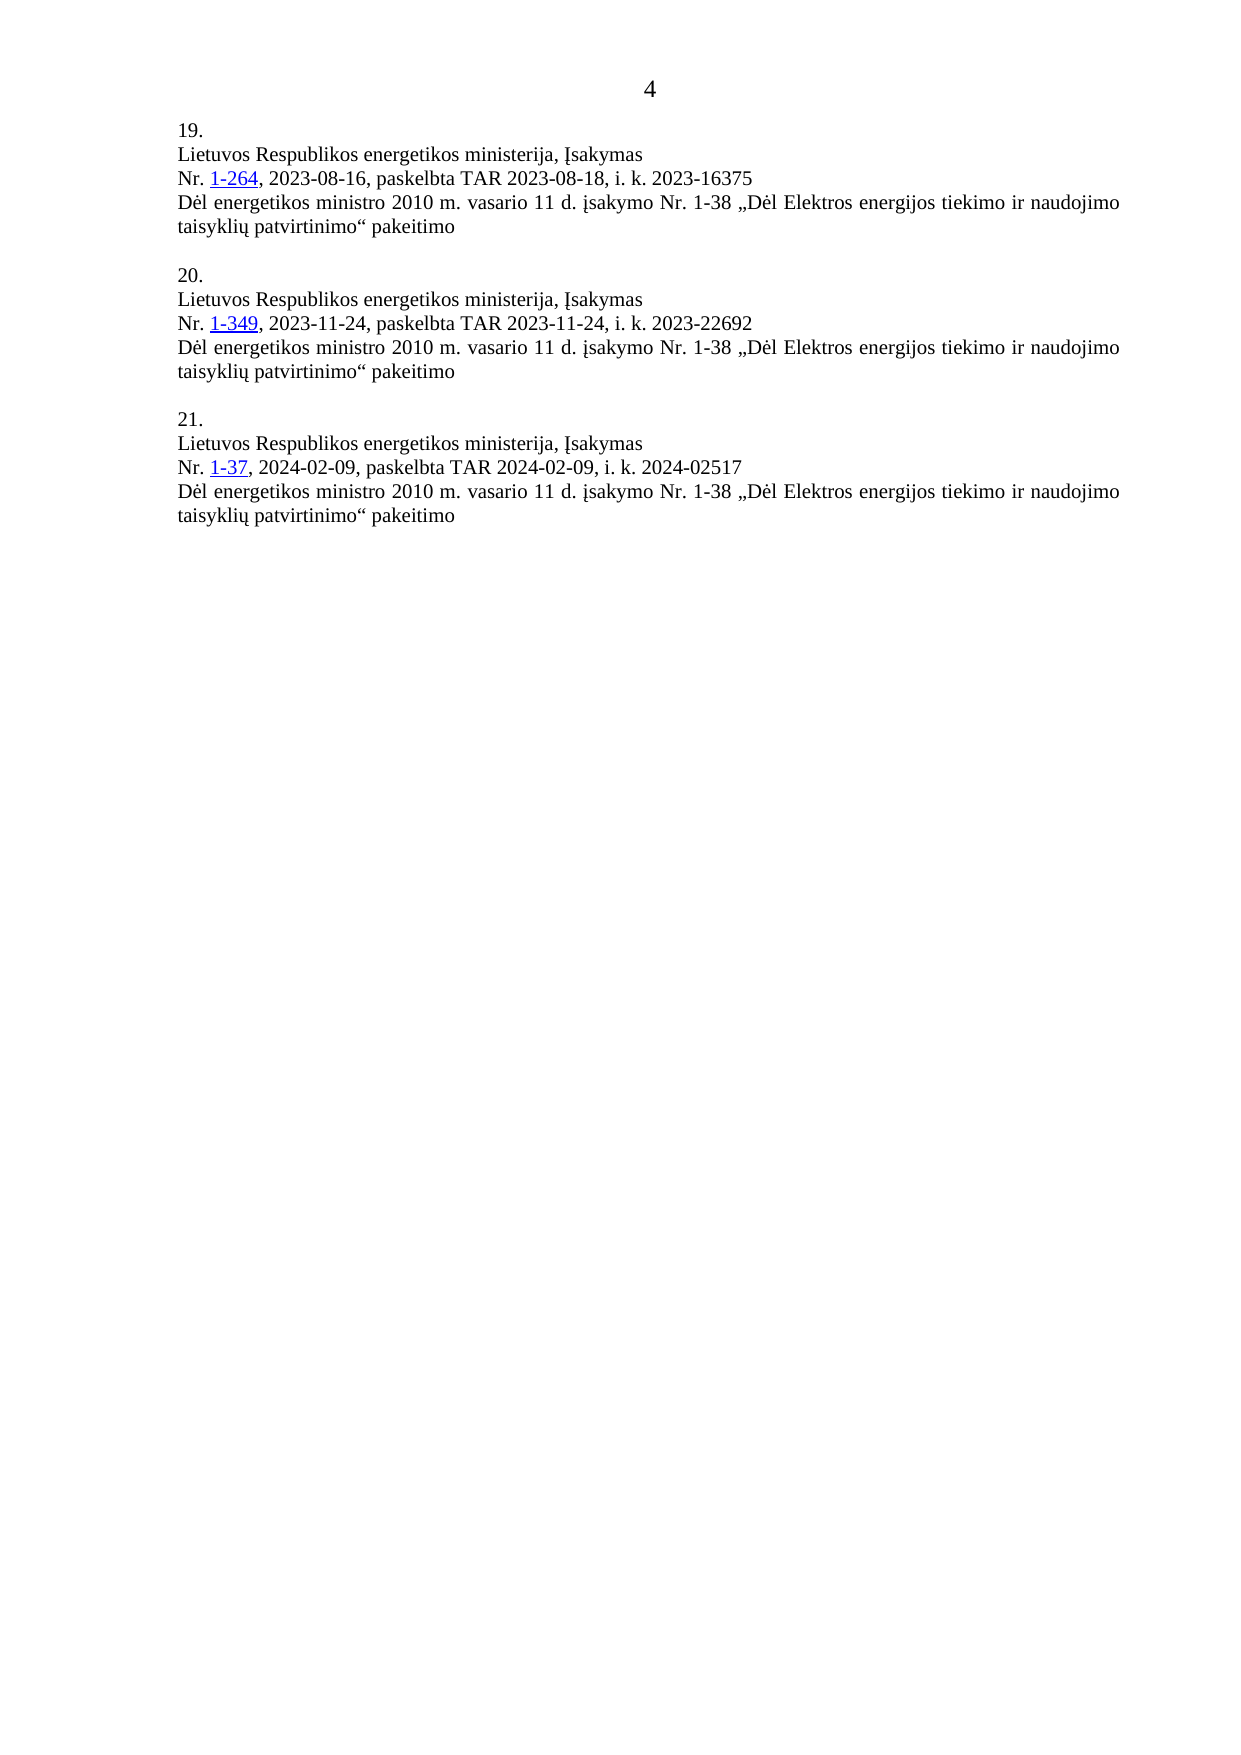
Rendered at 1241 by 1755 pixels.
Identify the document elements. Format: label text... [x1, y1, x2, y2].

text Nr. 1-264, 2023-08-16, paskelbta TAR 2023-08-18, i. k. 2023-16375 [177, 166, 1122, 190]
text 21. [177, 407, 1122, 431]
text Nr. 1-349, 2023-11-24, paskelbta TAR 2023-11-24, i. k. 2023-22692 [177, 311, 1122, 335]
text Nr. 1-37, 2024-02-09, paskelbta TAR 2024-02-09, i. k. 2024-02517 [177, 455, 1122, 479]
text Lietuvos Respublikos energetikos ministerija, Įsakymas [177, 142, 1122, 166]
text Dėl energetikos ministro 2010 m. vasario 11 d. įsakymo Nr. 1-38 „Dėl Elektros energijos tiekimo ir naudojimo taisyklių patvirtinimo“ pakeitimo [177, 335, 1122, 383]
text Dėl energetikos ministro 2010 m. vasario 11 d. įsakymo Nr. 1-38 „Dėl Elektros energijos tiekimo ir naudojimo taisyklių patvirtinimo“ pakeitimo [177, 479, 1122, 527]
text 19. [177, 118, 1122, 142]
text 20. [177, 262, 1122, 287]
text Lietuvos Respublikos energetikos ministerija, Įsakymas [177, 431, 1122, 455]
text Dėl energetikos ministro 2010 m. vasario 11 d. įsakymo Nr. 1-38 „Dėl Elektros energijos tiekimo ir naudojimo taisyklių patvirtinimo“ pakeitimo [177, 190, 1122, 238]
text Lietuvos Respublikos energetikos ministerija, Įsakymas [177, 287, 1122, 311]
